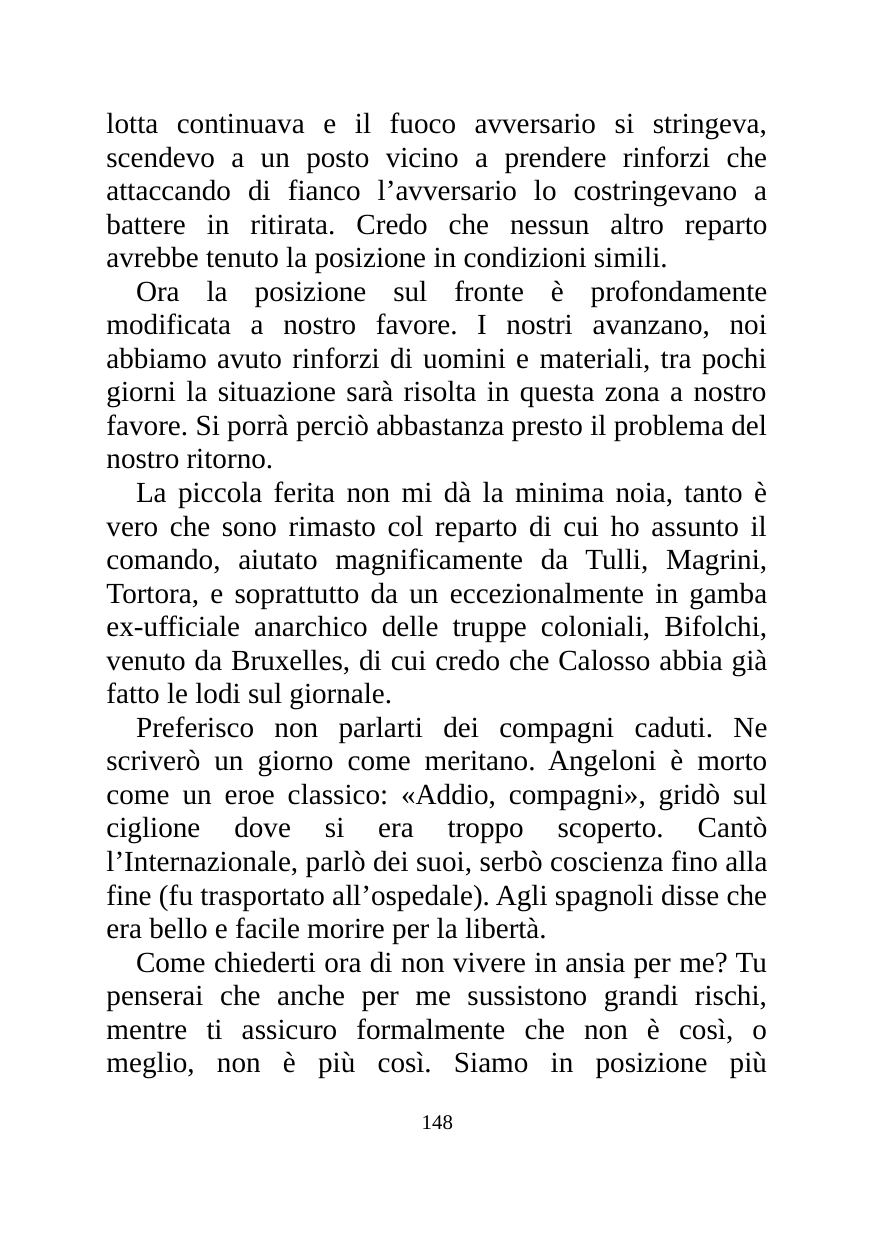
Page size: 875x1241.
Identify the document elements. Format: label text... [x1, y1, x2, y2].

text Come chiederti ora di non vivere in ansia per me? Tu penserai che anche per me sussistono grandi rischi, mentre ti assicuro formalmente che non è così, o meglio, non è più così. Siamo in posizione più [106, 945, 768, 1079]
text La piccola ferita non mi dà la minima noia, tanto è vero che sono rimasto col reparto di cui ho assunto il comando, aiutato magnificamente da Tulli, Magrini, Tortora, e soprattutto da un eccezionalmente in gamba ex-ufficiale anarchico delle truppe coloniali, Bifolchi, venuto da Bruxelles, di cui credo che Calosso abbia già fatto le lodi sul giornale. [106, 475, 768, 710]
text Preferisco non parlarti dei compagni caduti. Ne scriverò un giorno come meritano. Angeloni è morto come un eroe classico: «Addio, compagni», gridò sul ciglione dove si era troppo scoperto. Cantò l’Internazionale, parlò dei suoi, serbò coscienza fino alla fine (fu trasportato all’ospedale). Agli spagnoli disse che era bello e facile morire per la libertà. [106, 710, 768, 945]
text Ora la posizione sul fronte è profondamente modificata a nostro favore. I nostri avanzano, noi abbiamo avuto rinforzi di uomini e materiali, tra pochi giorni la situazione sarà risolta in questa zona a nostro favore. Si porrà perciò abbastanza presto il problema del nostro ritorno. [106, 274, 768, 475]
text lotta continuava e il fuoco avversario si stringeva, scendevo a un posto vicino a prendere rinforzi che attaccando di fianco l’avversario lo costringevano a battere in ritirata. Credo che nessun altro reparto avrebbe tenuto la posizione in condizioni simili. [106, 106, 768, 274]
